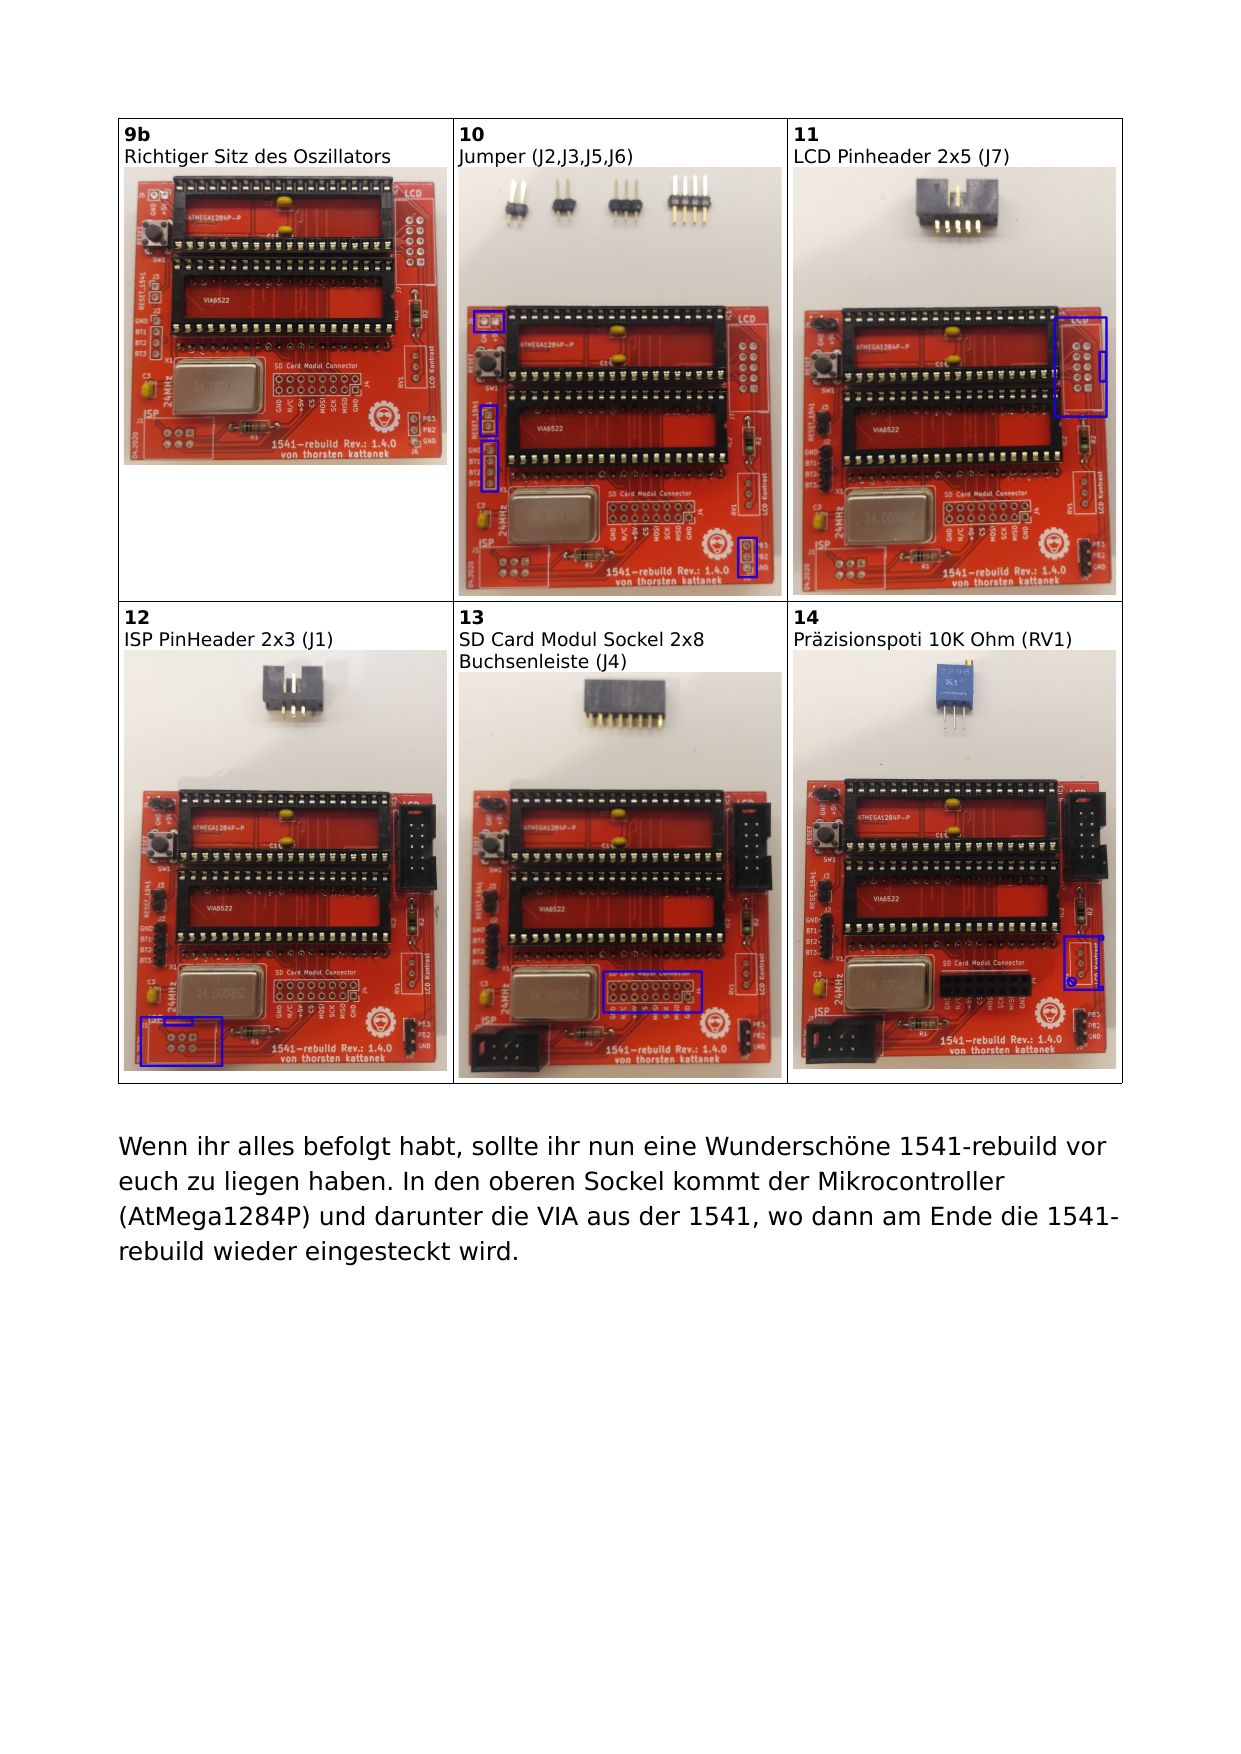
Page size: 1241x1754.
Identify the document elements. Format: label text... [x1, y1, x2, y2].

text Wenn ihr alles befolgt habt, sollte ihr nun eine Wunderschöne 1541-rebuild vor euch zu liegen haben. In den oberen Sockel kommt der Mikrocontroller (AtMega1284P) und darunter die VIA aus der 1541, wo dann am Ende die 1541-rebuild wieder eingesteckt wird. [118, 1133, 1122, 1267]
picture [458, 672, 782, 1078]
table_cell 10 Jumper (J2,J3,J5,J6) [454, 119, 787, 601]
table_cell 11 LCD Pinheader 2x5 (J7) [788, 119, 1122, 601]
picture [793, 650, 1117, 1069]
table_cell 13 SD Card Modul Sockel 2x8 Buchsenleiste (J4) [454, 602, 787, 1083]
picture [793, 167, 1117, 595]
picture [123, 167, 447, 465]
picture [458, 167, 782, 596]
table_cell 14 Präzisionspoti 10K Ohm (RV1) [788, 602, 1122, 1083]
table_cell 12 ISP PinHeader 2x3 (J1) [119, 602, 453, 1083]
table_cell 9b Richtiger Sitz des Oszillators [119, 119, 453, 601]
picture [123, 650, 447, 1071]
